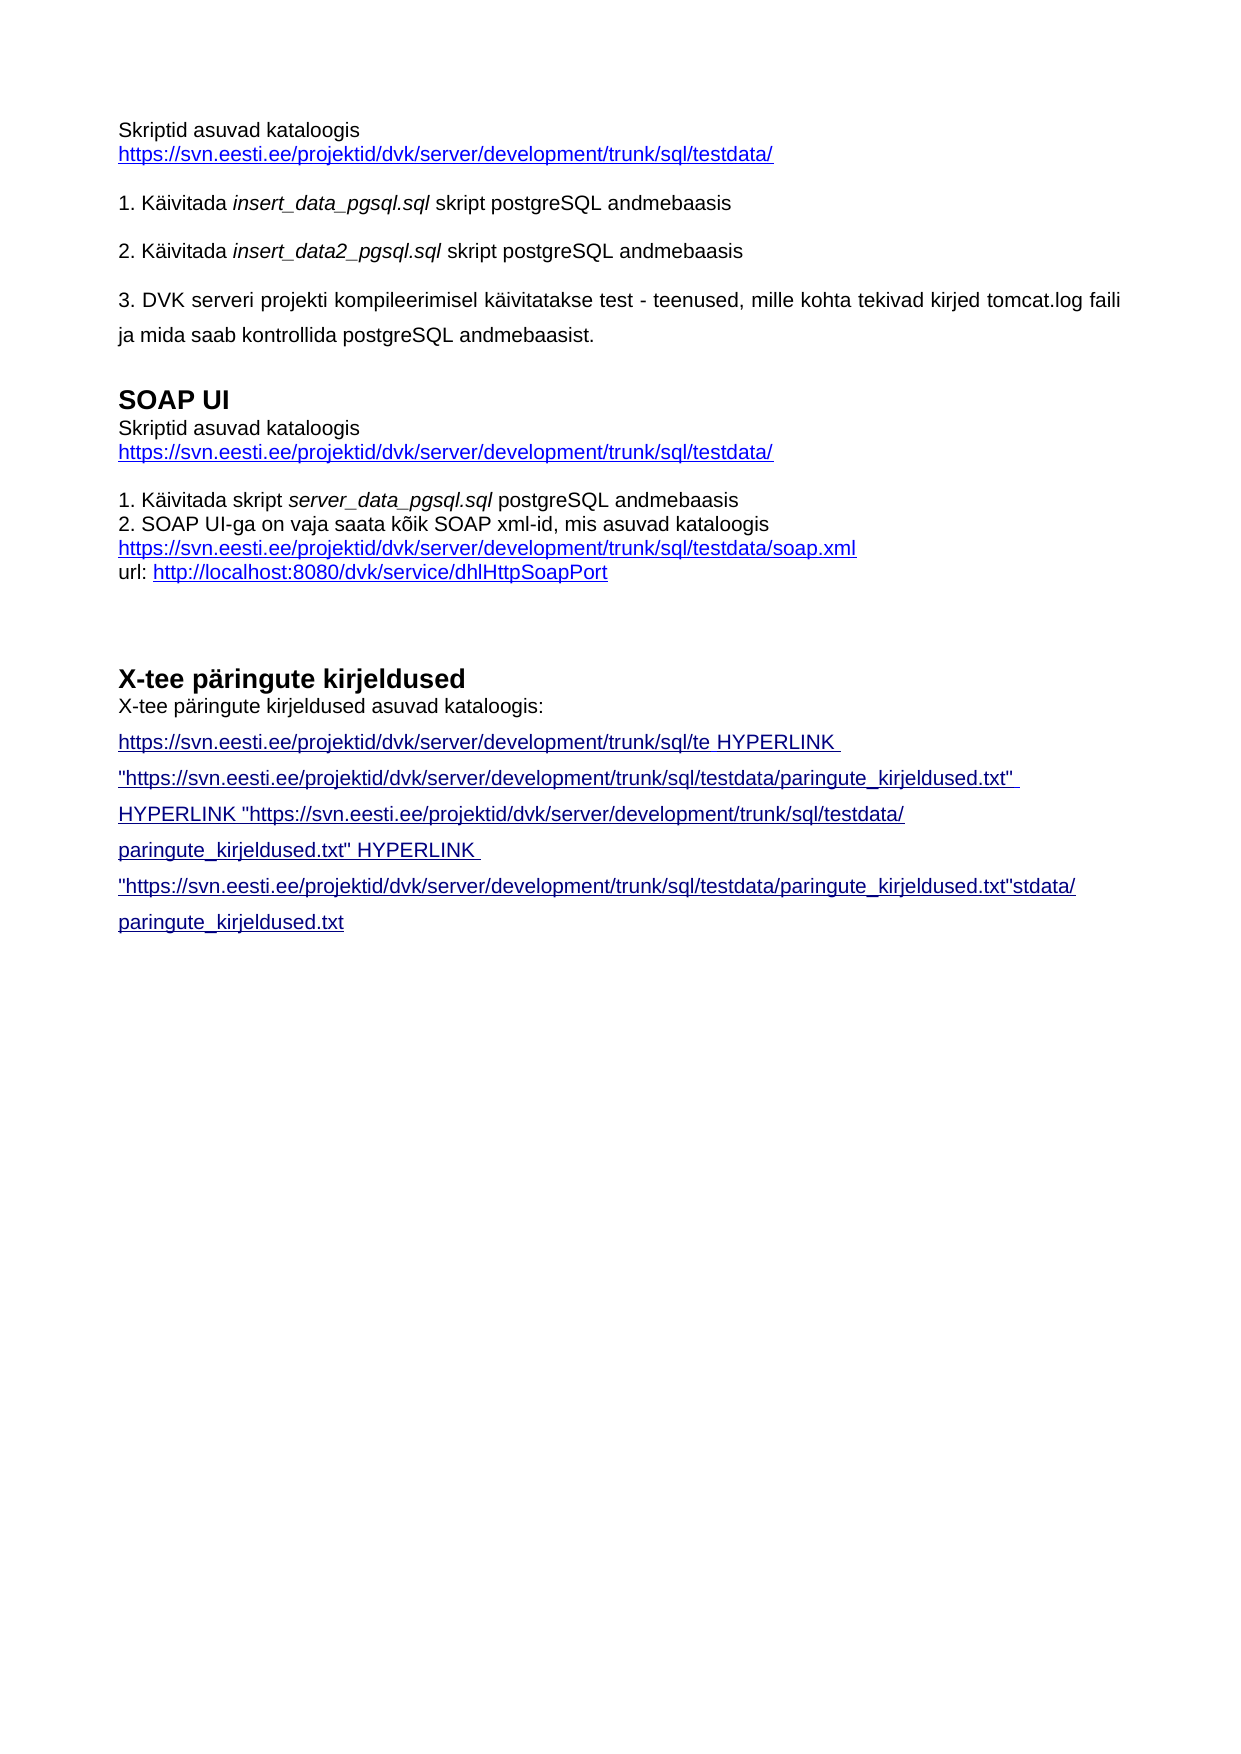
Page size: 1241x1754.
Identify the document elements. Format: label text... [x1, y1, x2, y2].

text url: http://localhost:8080/dvk/service/dhlHttpSoapPort [118, 560, 1122, 584]
text X-tee päringute kirjeldused [118, 663, 1122, 694]
text 1. Käivitada insert_data_pgsql.sql skript postgreSQL andmebaasis [118, 191, 1122, 214]
text https://svn.eesti.ee/projektid/dvk/server/development/trunk/sql/testdata/ [118, 439, 1122, 463]
text 3. DVK serveri projekti kompileerimisel käivitatakse test - teenused, mille kohta tekivad kirjed tomcat.log faili ja mida saab kontrollida postgreSQL andmebaasist. [118, 287, 1122, 347]
text Skriptid asuvad kataloogis [118, 118, 1122, 142]
text 2. Käivitada insert_data2_pgsql.sql skript postgreSQL andmebaasis [118, 239, 1122, 263]
text 2. SOAP UI-ga on vaja saata kõik SOAP xml-id, mis asuvad kataloogis [118, 512, 1122, 536]
text 1. Käivitada skript server_data_pgsql.sql postgreSQL andmebaasis [118, 488, 1122, 512]
text https://svn.eesti.ee/projektid/dvk/server/development/trunk/sql/testdata/soap.xml [118, 536, 1122, 560]
text https://svn.eesti.ee/projektid/dvk/server/development/trunk/sql/testdata/ [118, 142, 1122, 166]
text Skriptid asuvad kataloogis [118, 416, 1122, 439]
text X-tee päringute kirjeldused asuvad kataloogis: https://svn.eesti.ee/projektid/dvk/server/development/trunk/sql/te HYPERLINK "https://svn.eesti.ee/projektid/dvk/server/development/trunk/sql/testdata/paringute_kirjeldused.txt" HYPERLINK "https://svn.eesti.ee/projektid/dvk/server/development/trunk/sql/testdata/paringute_kirjeldused.txt" HYPERLINK "https://svn.eesti.ee/projektid/dvk/server/development/trunk/sql/testdata/paringute_kirjeldused.txt"stdata/paringute_kirjeldused.txt [118, 694, 1122, 933]
text SOAP UI [118, 384, 1122, 416]
